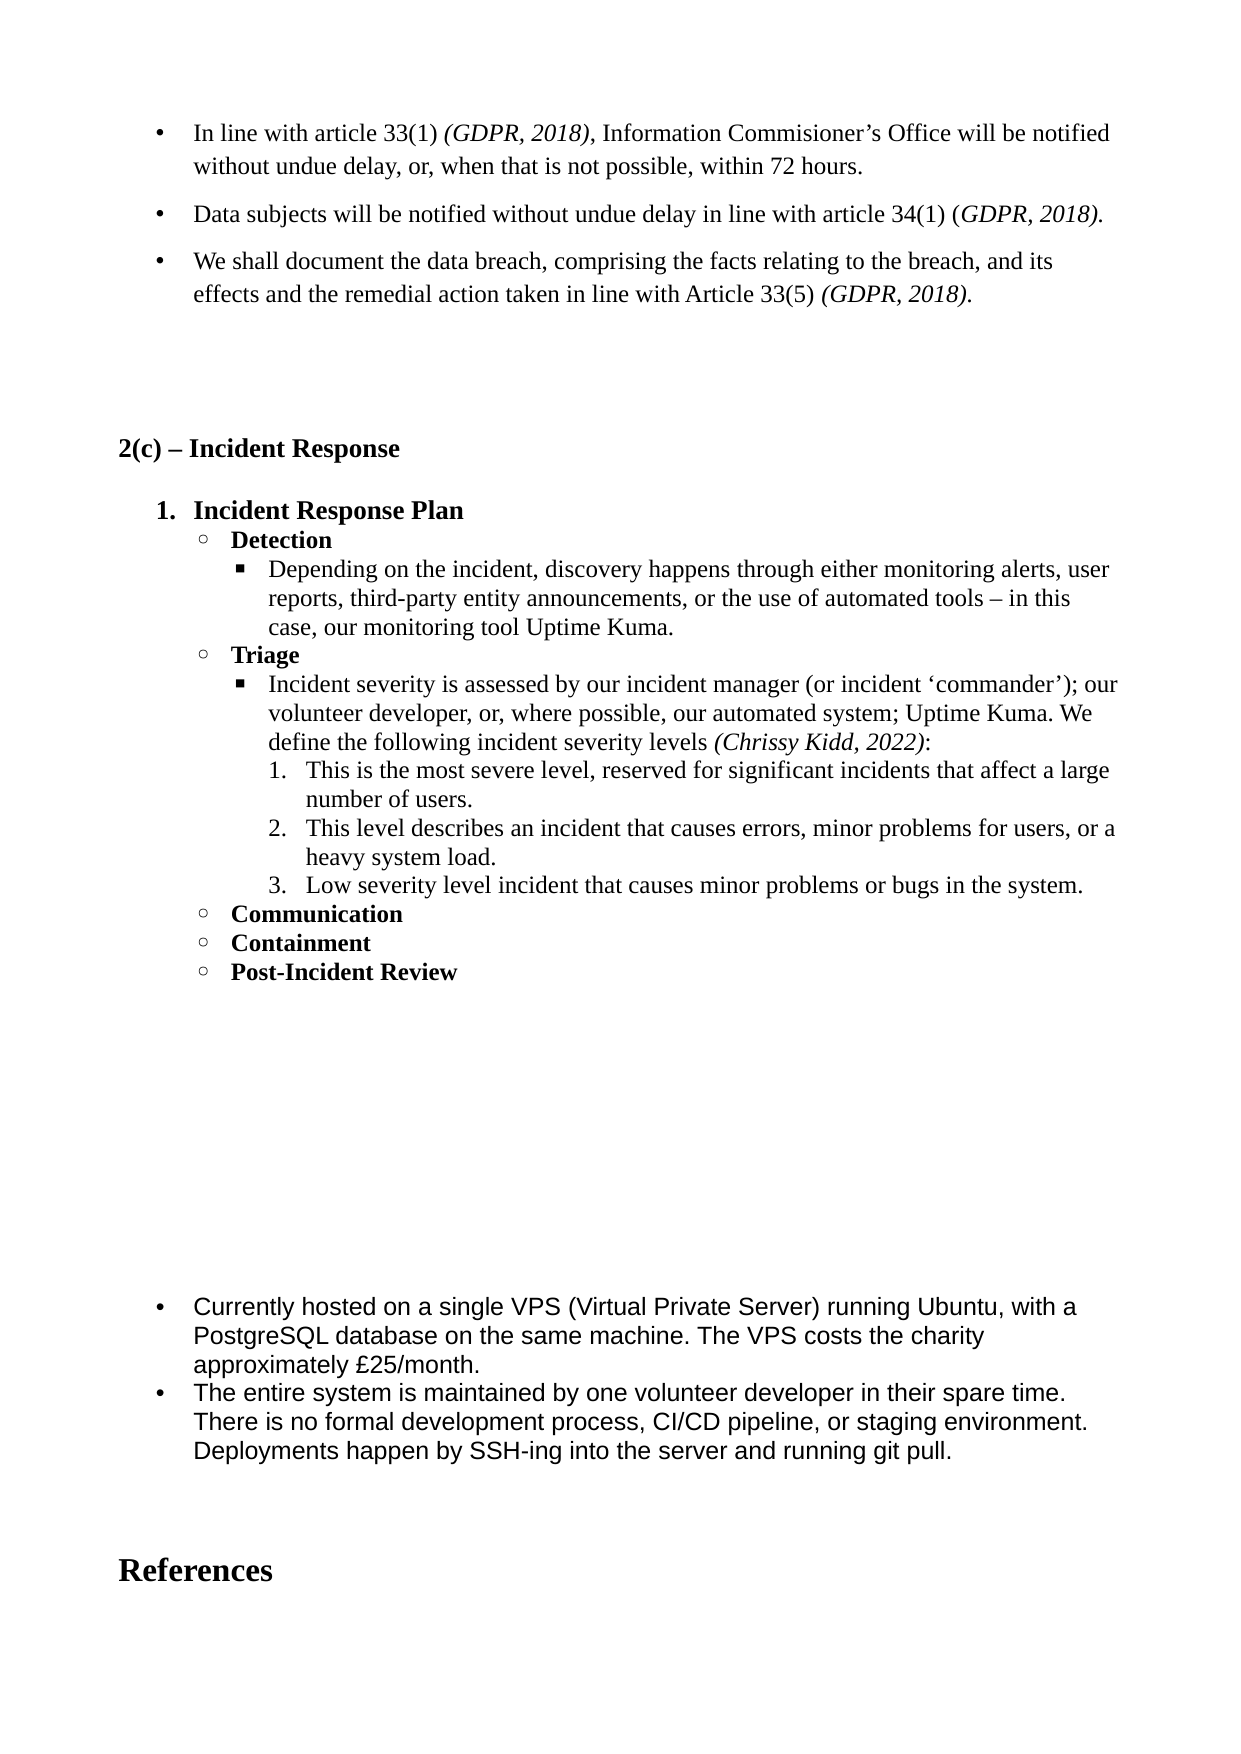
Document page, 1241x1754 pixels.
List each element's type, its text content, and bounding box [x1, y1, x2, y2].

list The entire system is maintained by one volunteer developer in their spare time. There is no formal development process, CI/CD pipeline, or staging environment. Deployments happen by SSH-ing into the server and running git pull. [156, 1378, 1122, 1465]
list Depending on the incident, discovery happens through either monitoring alerts, user reports, third-party entity announcements, or the use of automated tools – in this case, our monitoring tool Uptime Kuma. [231, 554, 1122, 641]
list In line with article 33(1) (GDPR, 2018), Information Commisioner’s Office will be notified without undue delay, or, when that is not possible, within 72 hours. [156, 118, 1122, 180]
text References [118, 1551, 1122, 1589]
list Post-Incident Review [193, 957, 1122, 986]
text 2(c) – Incident Response [118, 432, 1122, 463]
list Incident severity is assessed by our incident manager (or incident ‘commander’); our volunteer developer, or, where possible, our automated system; Uptime Kuma. We define the following incident severity levels (Chrissy Kidd, 2022): [231, 669, 1122, 756]
list Triage [193, 641, 1122, 669]
list We shall document the data breach, comprising the facts relating to the breach, and its effects and the remedial action taken in line with Article 33(5) (GDPR, 2018). [156, 246, 1122, 308]
list Low severity level incident that causes minor problems or bugs in the system. [268, 871, 1122, 899]
list Data subjects will be notified without undue delay in line with article 34(1) (GDPR, 2018). [156, 199, 1122, 227]
list Currently hosted on a single VPS (Virtual Private Server) running Ubuntu, with a PostgreSQL database on the same machine. The VPS costs the charity approximately £25/month. [156, 1292, 1122, 1378]
list Communication [193, 899, 1122, 928]
list Detection [193, 526, 1122, 554]
list This level describes an incident that causes errors, minor problems for users, or a heavy system load. [268, 813, 1122, 871]
list Incident Response Plan [156, 494, 1122, 526]
list This is the most severe level, reserved for significant incidents that affect a large number of users. [268, 756, 1122, 813]
list Containment [193, 928, 1122, 957]
